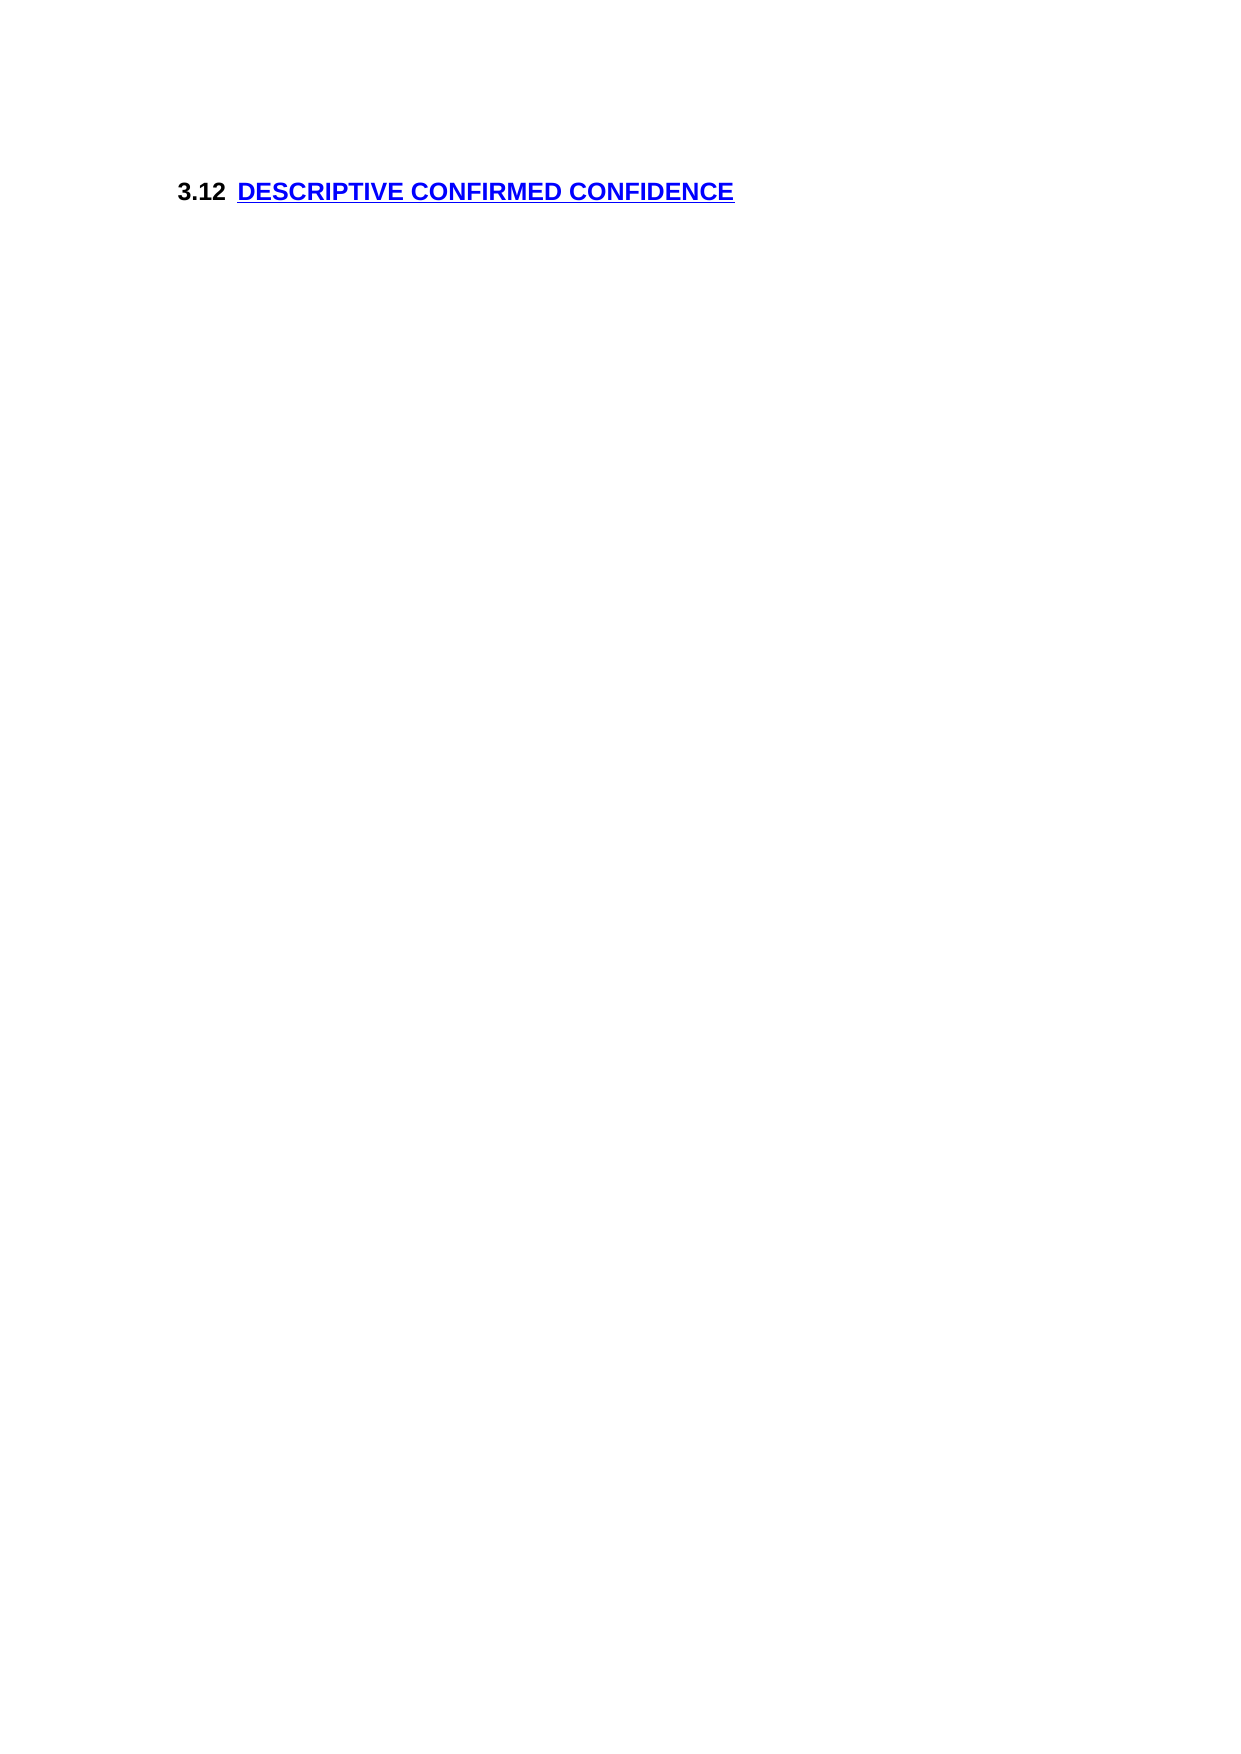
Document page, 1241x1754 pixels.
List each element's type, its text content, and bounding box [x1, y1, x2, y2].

subtitle Descriptive Confirmed Confidence [177, 177, 1122, 206]
